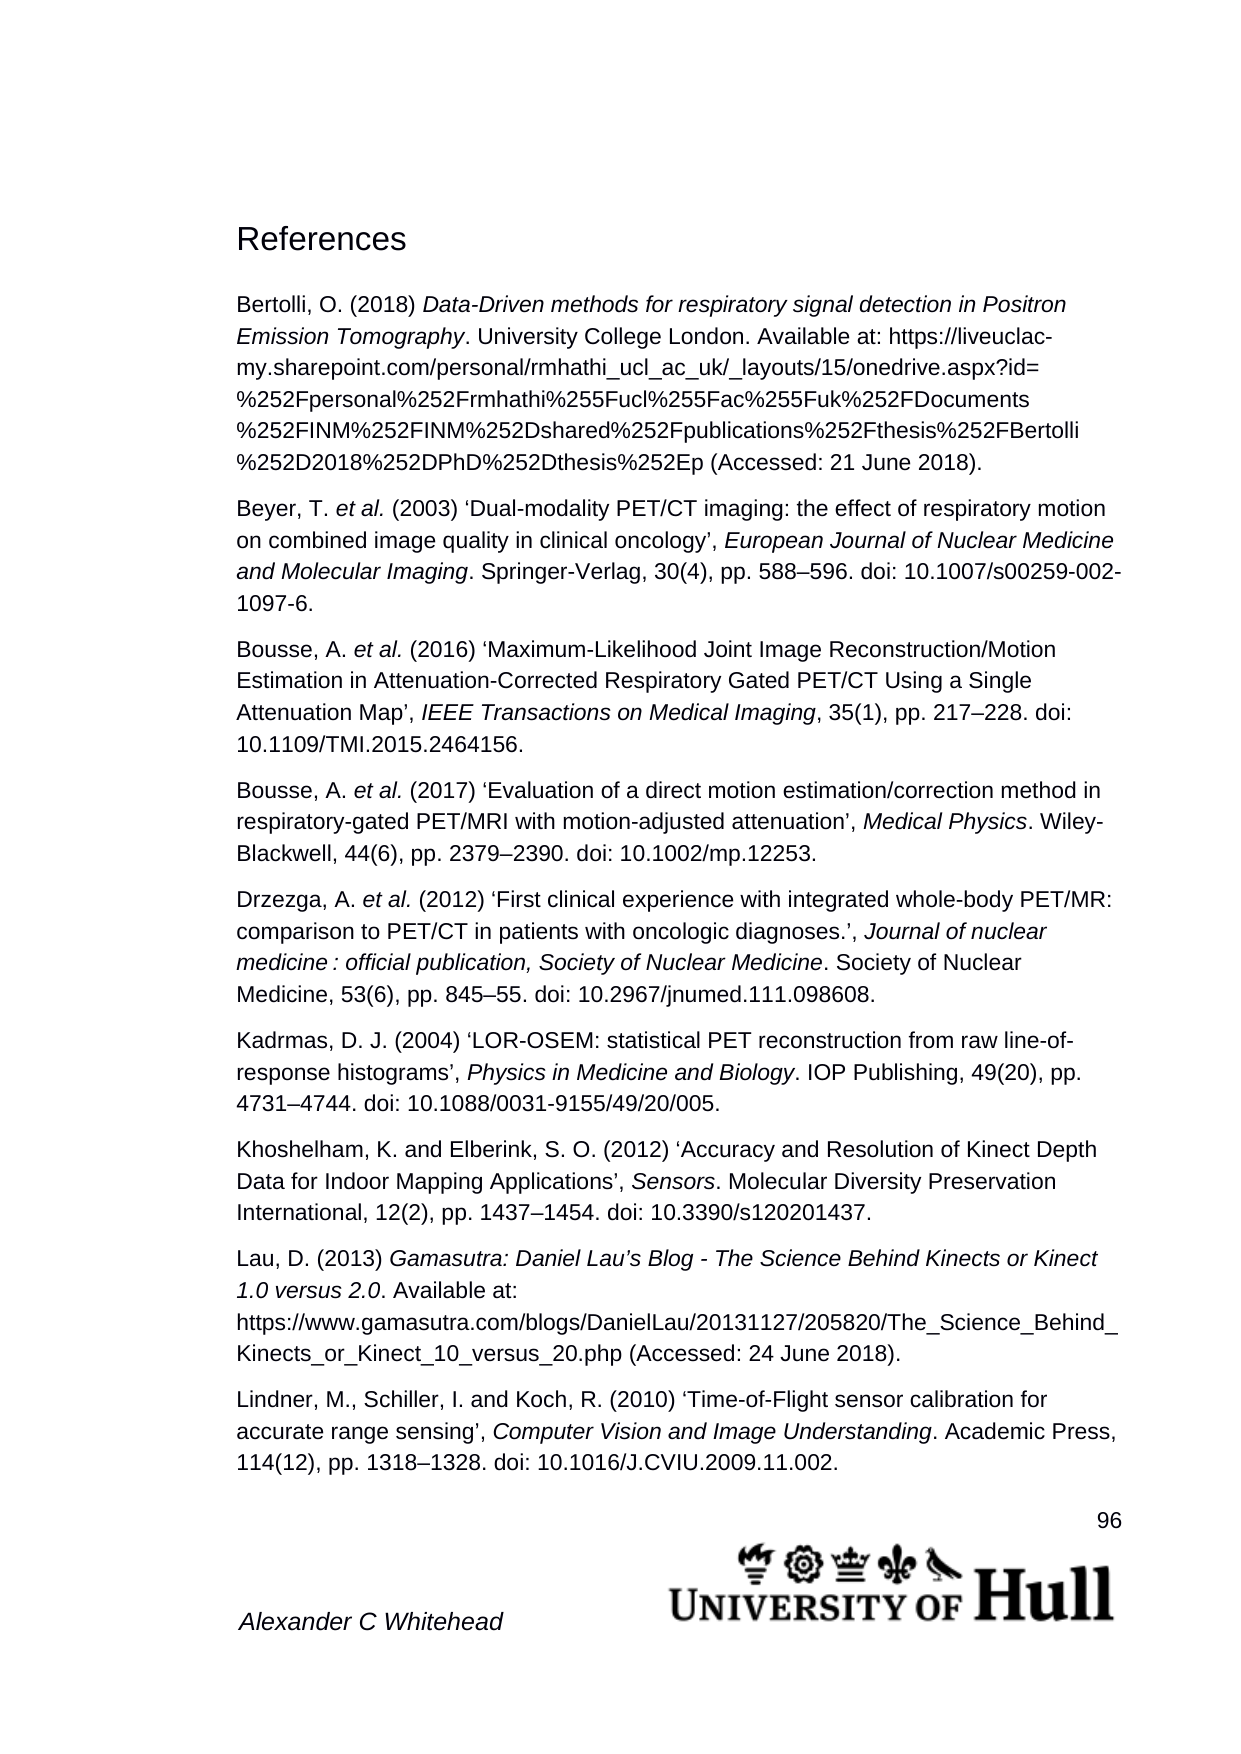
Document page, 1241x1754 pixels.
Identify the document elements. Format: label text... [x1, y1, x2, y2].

text Lau, D. (2013) Gamasutra: Daniel Lau’s Blog - The Science Behind Kinects or Kinect 1.0 versus 2.0. Available at: https://www.gamasutra.com/blogs/DanielLau/20131127/205820/The_Science_Behind_Kinects_or_Kinect_10_versus_20.php (Accessed: 24 June 2018). [236, 1245, 1122, 1366]
text Beyer, T. et al. (2003) ‘Dual-modality PET/CT imaging: the effect of respiratory motion on combined image quality in clinical oncology’, European Journal of Nuclear Medicine and Molecular Imaging. Springer-Verlag, 30(4), pp. 588–596. doi: 10.1007/s00259-002-1097-6. [236, 495, 1122, 616]
text Khoshelham, K. and Elberink, S. O. (2012) ‘Accuracy and Resolution of Kinect Depth Data for Indoor Mapping Applications’, Sensors. Molecular Diversity Preservation International, 12(2), pp. 1437–1454. doi: 10.3390/s120201437. [236, 1136, 1122, 1226]
text Bertolli, O. (2018) Data-Driven methods for respiratory signal detection in Positron Emission Tomography. University College London. Available at: https://liveuclac-my.sharepoint.com/personal/rmhathi_ucl_ac_uk/_layouts/15/onedrive.aspx?id=%252Fpersonal%252Frmhathi%255Fucl%255Fac%255Fuk%252FDocuments%252FINM%252FINM%252Dshared%252Fpublications%252Fthesis%252FBertolli%252D2018%252DPhD%252Dthesis%252Ep (Accessed: 21 June 2018). [236, 291, 1122, 475]
text Drzezga, A. et al. (2012) ‘First clinical experience with integrated whole-body PET/MR: comparison to PET/CT in patients with oncologic diagnoses.’, Journal of nuclear medicine : official publication, Society of Nuclear Medicine. Society of Nuclear Medicine, 53(6), pp. 845–55. doi: 10.2967/jnumed.111.098608. [236, 886, 1122, 1007]
text Bousse, A. et al. (2016) ‘Maximum-Likelihood Joint Image Reconstruction/Motion Estimation in Attenuation-Corrected Respiratory Gated PET/CT Using a Single Attenuation Map’, IEEE Transactions on Medical Imaging, 35(1), pp. 217–228. doi: 10.1109/TMI.2015.2464156. [236, 636, 1122, 757]
text Bousse, A. et al. (2017) ‘Evaluation of a direct motion estimation/correction method in respiratory-gated PET/MRI with motion-adjusted attenuation’, Medical Physics. Wiley-Blackwell, 44(6), pp. 2379–2390. doi: 10.1002/mp.12253. [236, 777, 1122, 866]
text Kadrmas, D. J. (2004) ‘LOR-OSEM: statistical PET reconstruction from raw line-of-response histograms’, Physics in Medicine and Biology. IOP Publishing, 49(20), pp. 4731–4744. doi: 10.1088/0031-9155/49/20/005. [236, 1027, 1122, 1116]
picture [662, 1533, 1123, 1631]
text Lindner, M., Schiller, I. and Koch, R. (2010) ‘Time-of-Flight sensor calibration for accurate range sensing’, Computer Vision and Image Understanding. Academic Press, 114(12), pp. 1318–1328. doi: 10.1016/J.CVIU.2009.11.002. [236, 1386, 1122, 1476]
subtitle References [236, 219, 1122, 258]
